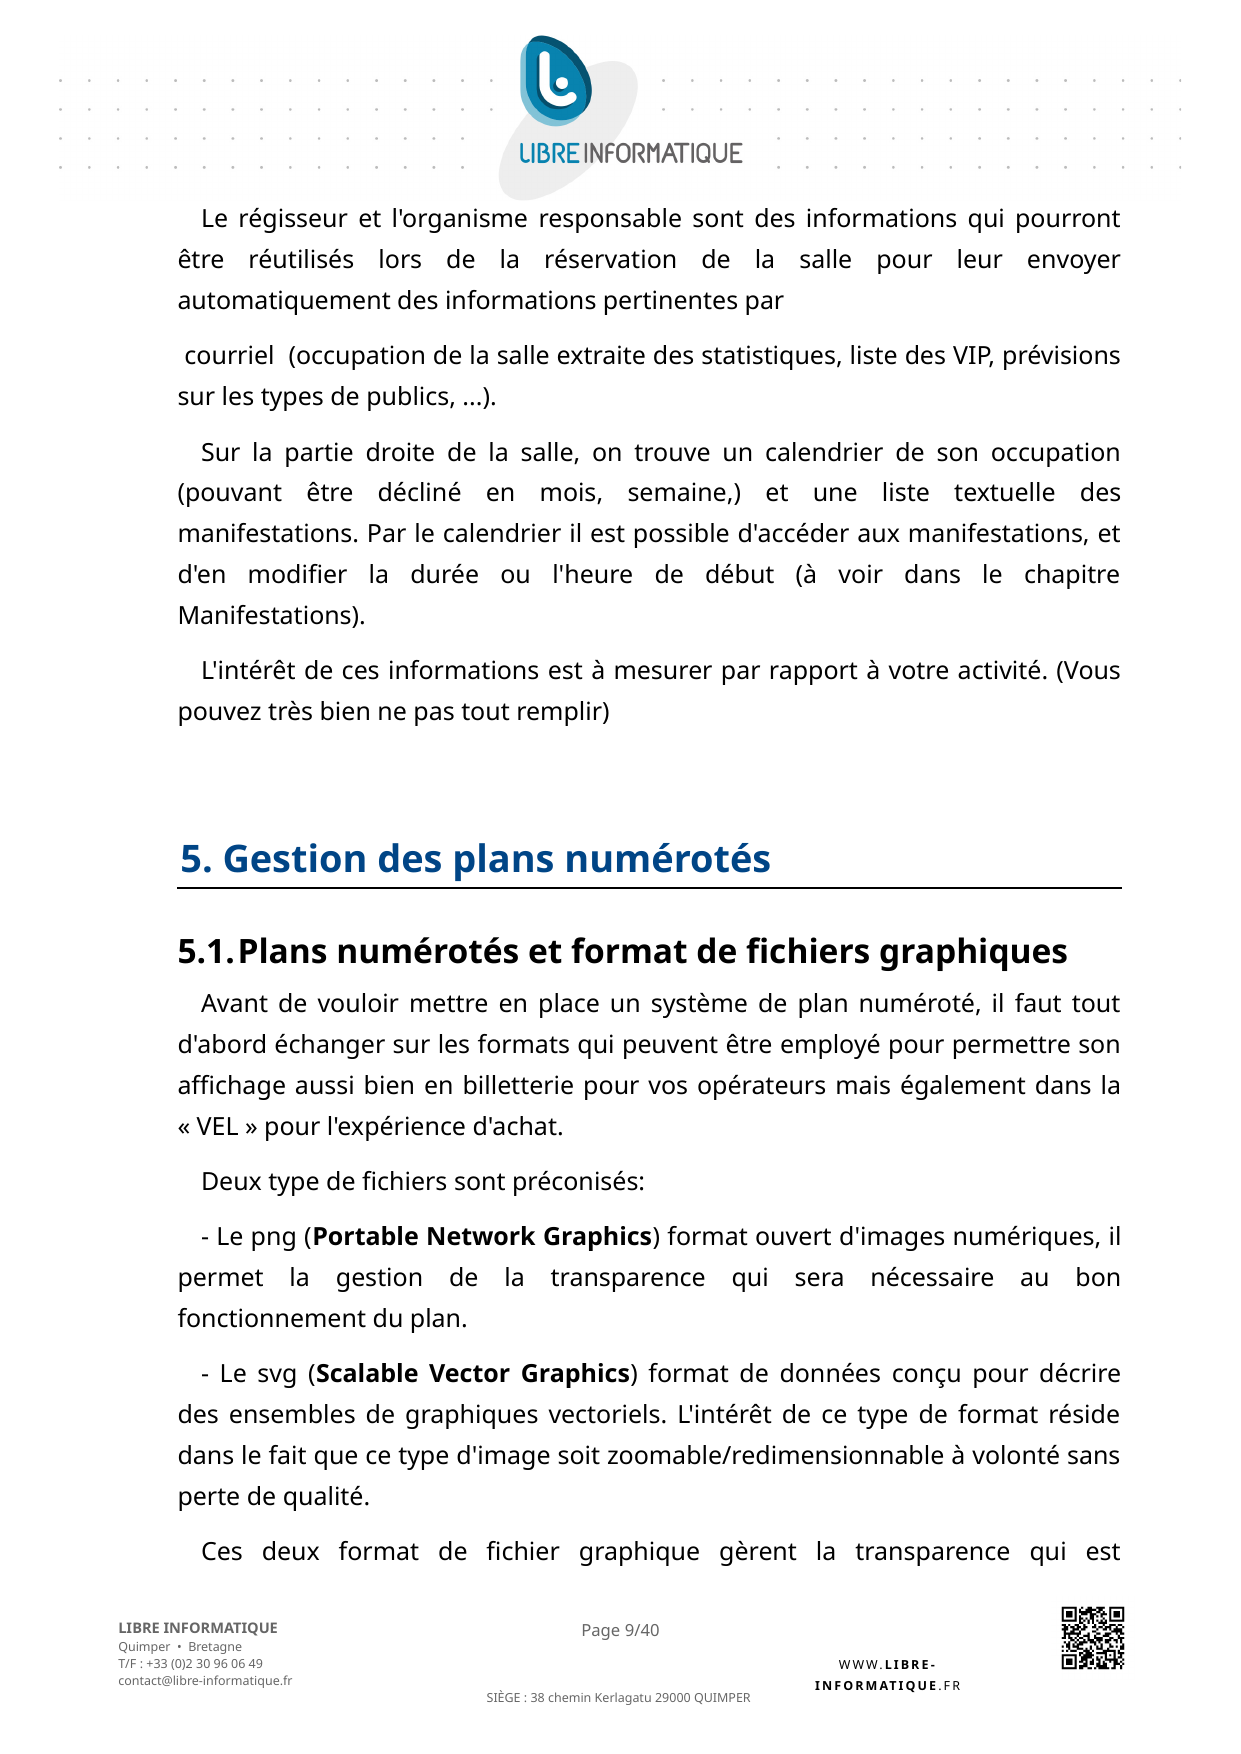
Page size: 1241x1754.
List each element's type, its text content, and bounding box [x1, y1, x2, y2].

picture [1051, 1596, 1135, 1680]
text Ces deux format de fichier graphique gèrent la transparence qui est [177, 1534, 1122, 1568]
picture [540, 52, 576, 106]
text Le régisseur et l'organisme responsable sont des informations qui pourront être réutilisés lors de la réservation de la salle pour leur envoyer automatiquement des informations pertinentes par [177, 201, 1122, 317]
picture [59, 35, 1182, 201]
picture [557, 78, 567, 88]
text - Le svg (Scalable Vector Graphics) format de données conçu pour décrire des ensembles de graphiques vectoriels. L'intérêt de ce type de format réside dans le fait que ce type d'image soit zoomable/redimensionnable à volonté sans perte de qualité. [177, 1356, 1122, 1513]
text Deux type de fichiers sont préconisés: [177, 1164, 1122, 1198]
text L'intérêt de ces informations est à mesurer par rapport à votre activité. (Vous pouvez très bien ne pas tout remplir) [177, 653, 1122, 728]
text Avant de vouloir mettre en place un système de plan numéroté, il faut tout d'abord échanger sur les formats qui peuvent être employé pour permettre son affichage aussi bien en billetterie pour vos opérateurs mais également dans la « VEL » pour l'expérience d'achat. [177, 986, 1122, 1142]
text - Le png (Portable Network Graphics) format ouvert d'images numériques, il permet la gestion de la transparence qui sera nécessaire au bon fonctionnement du plan. [177, 1219, 1122, 1335]
text Sur la partie droite de la salle, on trouve un calendrier de son occupation (pouvant être décliné en mois, semaine,) et une liste textuelle des manifestations. Par le calendrier il est possible d'accéder aux manifestations, et d'en modifier la durée ou l'heure de début (à voir dans le chapitre Manifestations). [177, 434, 1122, 632]
text courriel (occupation de la salle extraite des statistiques, liste des VIP, prévisions sur les types de publics, ...). [177, 338, 1122, 413]
subtitle Plans numérotés et format de fichiers graphiques [177, 927, 1122, 973]
subtitle Gestion des plans numérotés [177, 829, 1122, 887]
